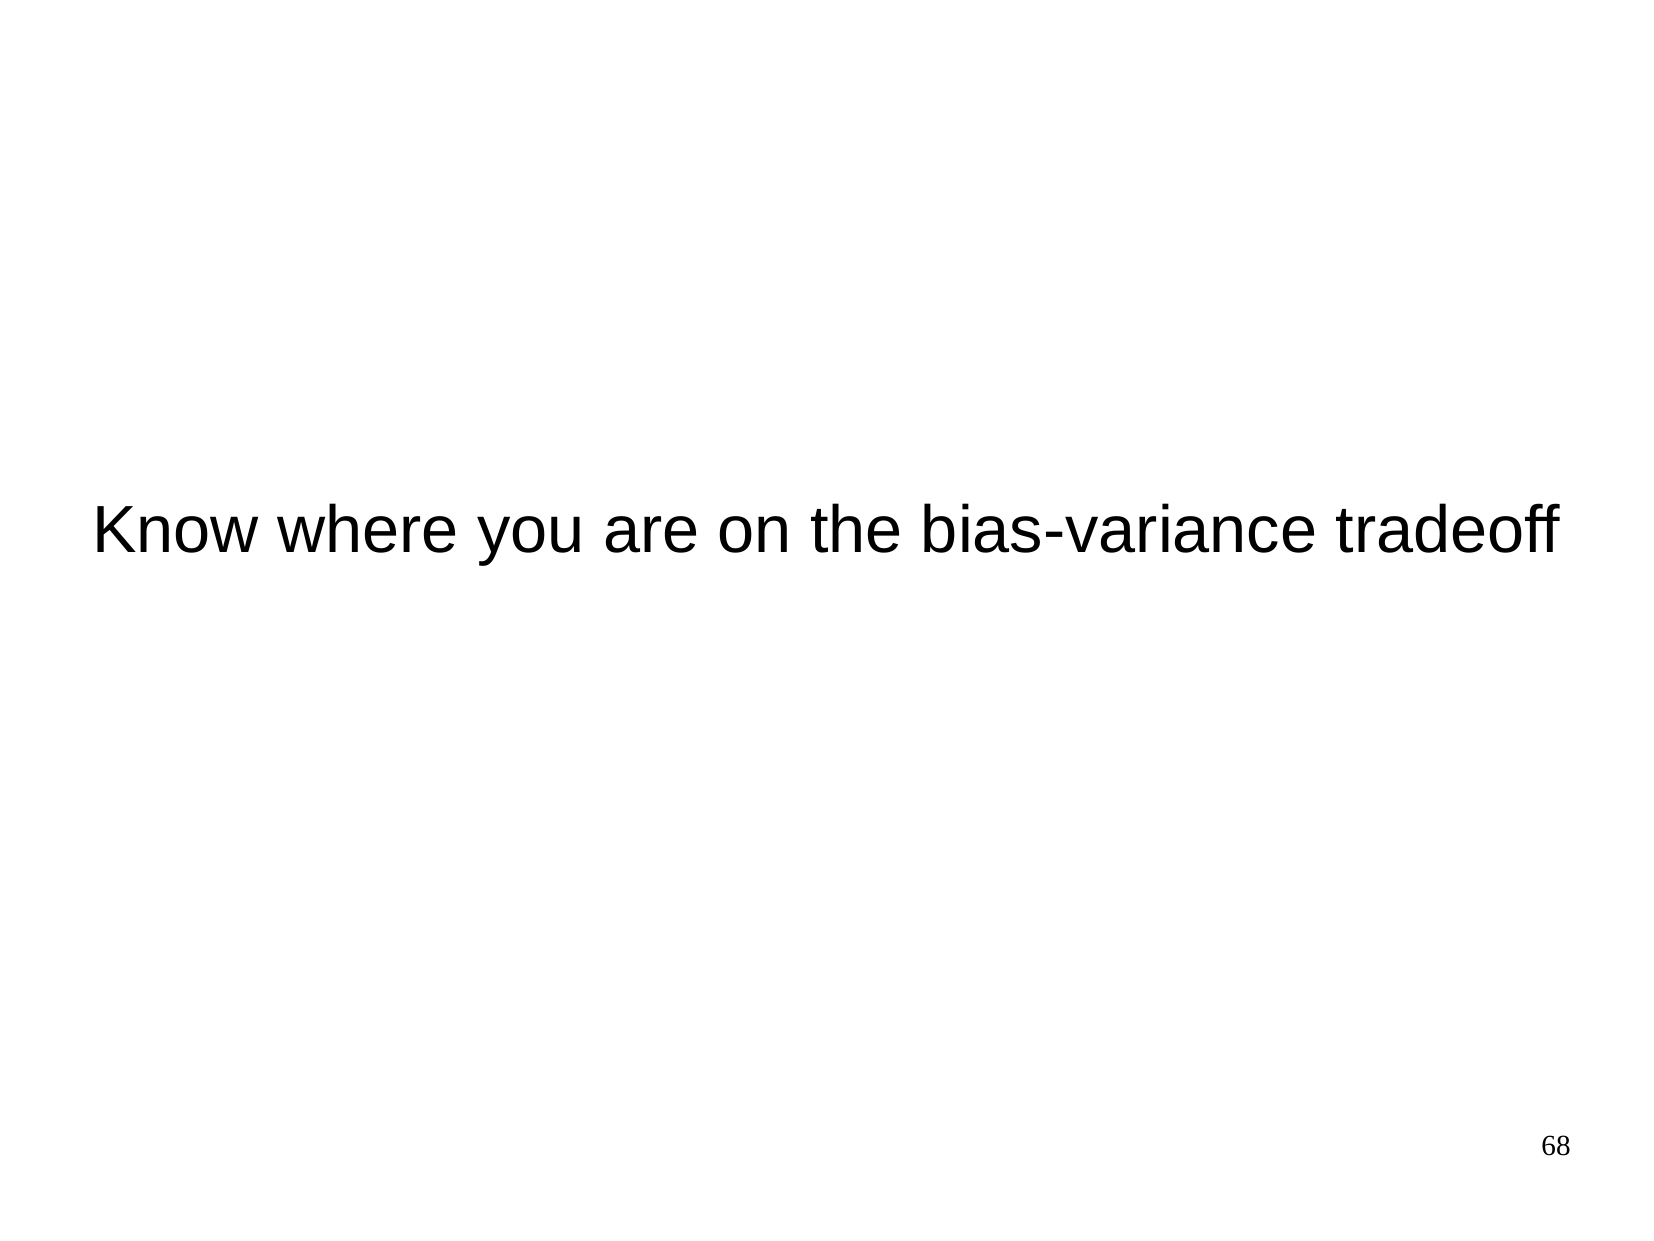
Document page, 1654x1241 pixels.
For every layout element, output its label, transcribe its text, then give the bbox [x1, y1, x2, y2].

subtitle Know where you are on the bias-variance tradeoff [82, 49, 1571, 1010]
